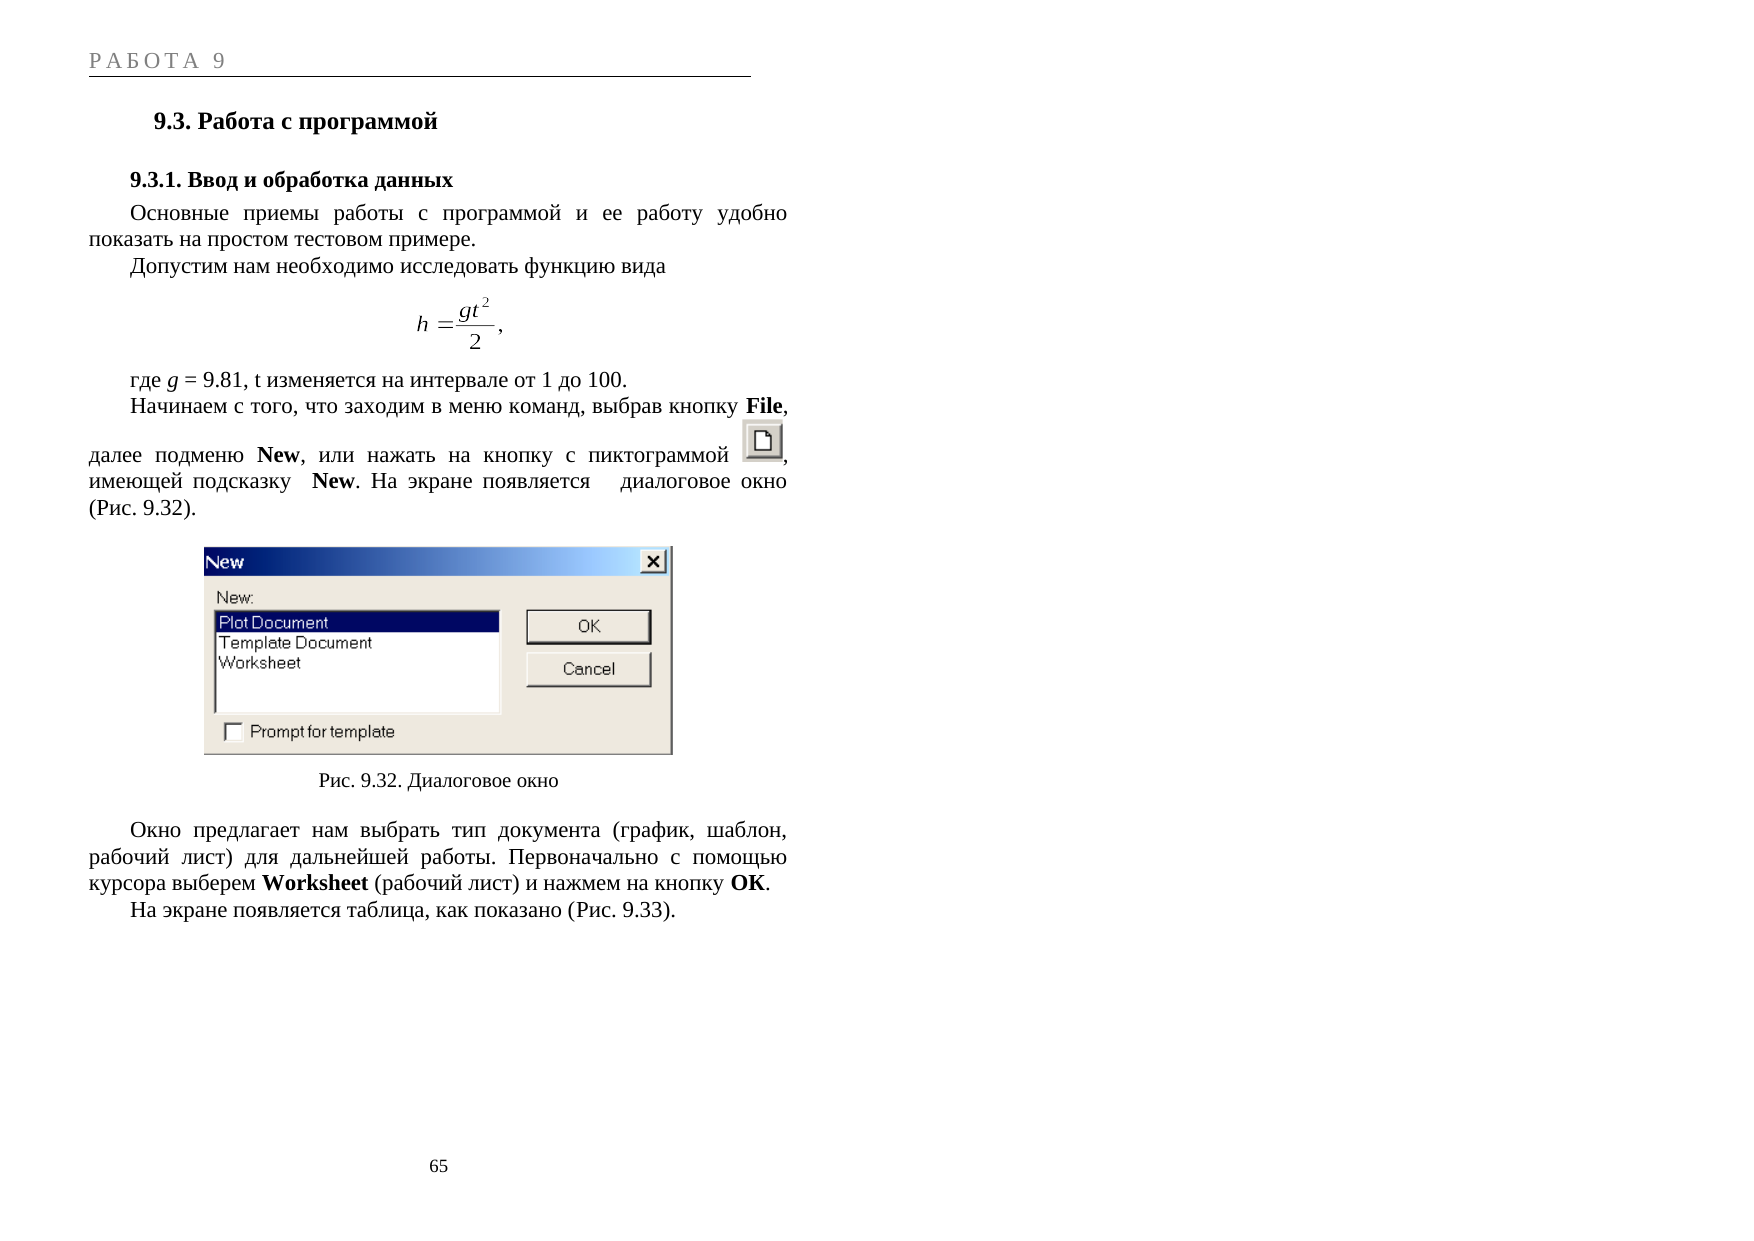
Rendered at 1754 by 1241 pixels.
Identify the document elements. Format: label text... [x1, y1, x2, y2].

text Основные приемы работы с программой и ее работу удобно показать на простом тестовом примере. [89, 199, 788, 252]
text Рис. 9.32. Диалоговое окно [89, 767, 788, 792]
text Окно предлагает нам выбрать тип документа (график, шаблон, рабочий лист) для дальнейшей работы. Первоначально с помощью курсора выберем Worksheet (рабочий лист) и нажмем на кнопку ОК. [89, 817, 788, 896]
text Начинаем с того, что заходим в меню команд, выбрав кнопку File, далее подменю New, или нажать на кнопку с пиктограммой , имеющей подсказку New. На экране появляется диалоговое окно (Рис. 9 .32). [89, 392, 788, 520]
text Допустим нам необходимо исследовать функцию вида [89, 252, 788, 278]
subtitle Работа с программой [100, 106, 788, 135]
picture [742, 418, 783, 462]
text где g = 9.81, t изменяется на интервале от 1 до 100. [89, 366, 788, 392]
text На экране появляется таблица, как показано (Рис. 9 .33). [89, 896, 788, 922]
subtitle Ввод и обработка данных [89, 166, 788, 193]
picture [204, 546, 673, 755]
